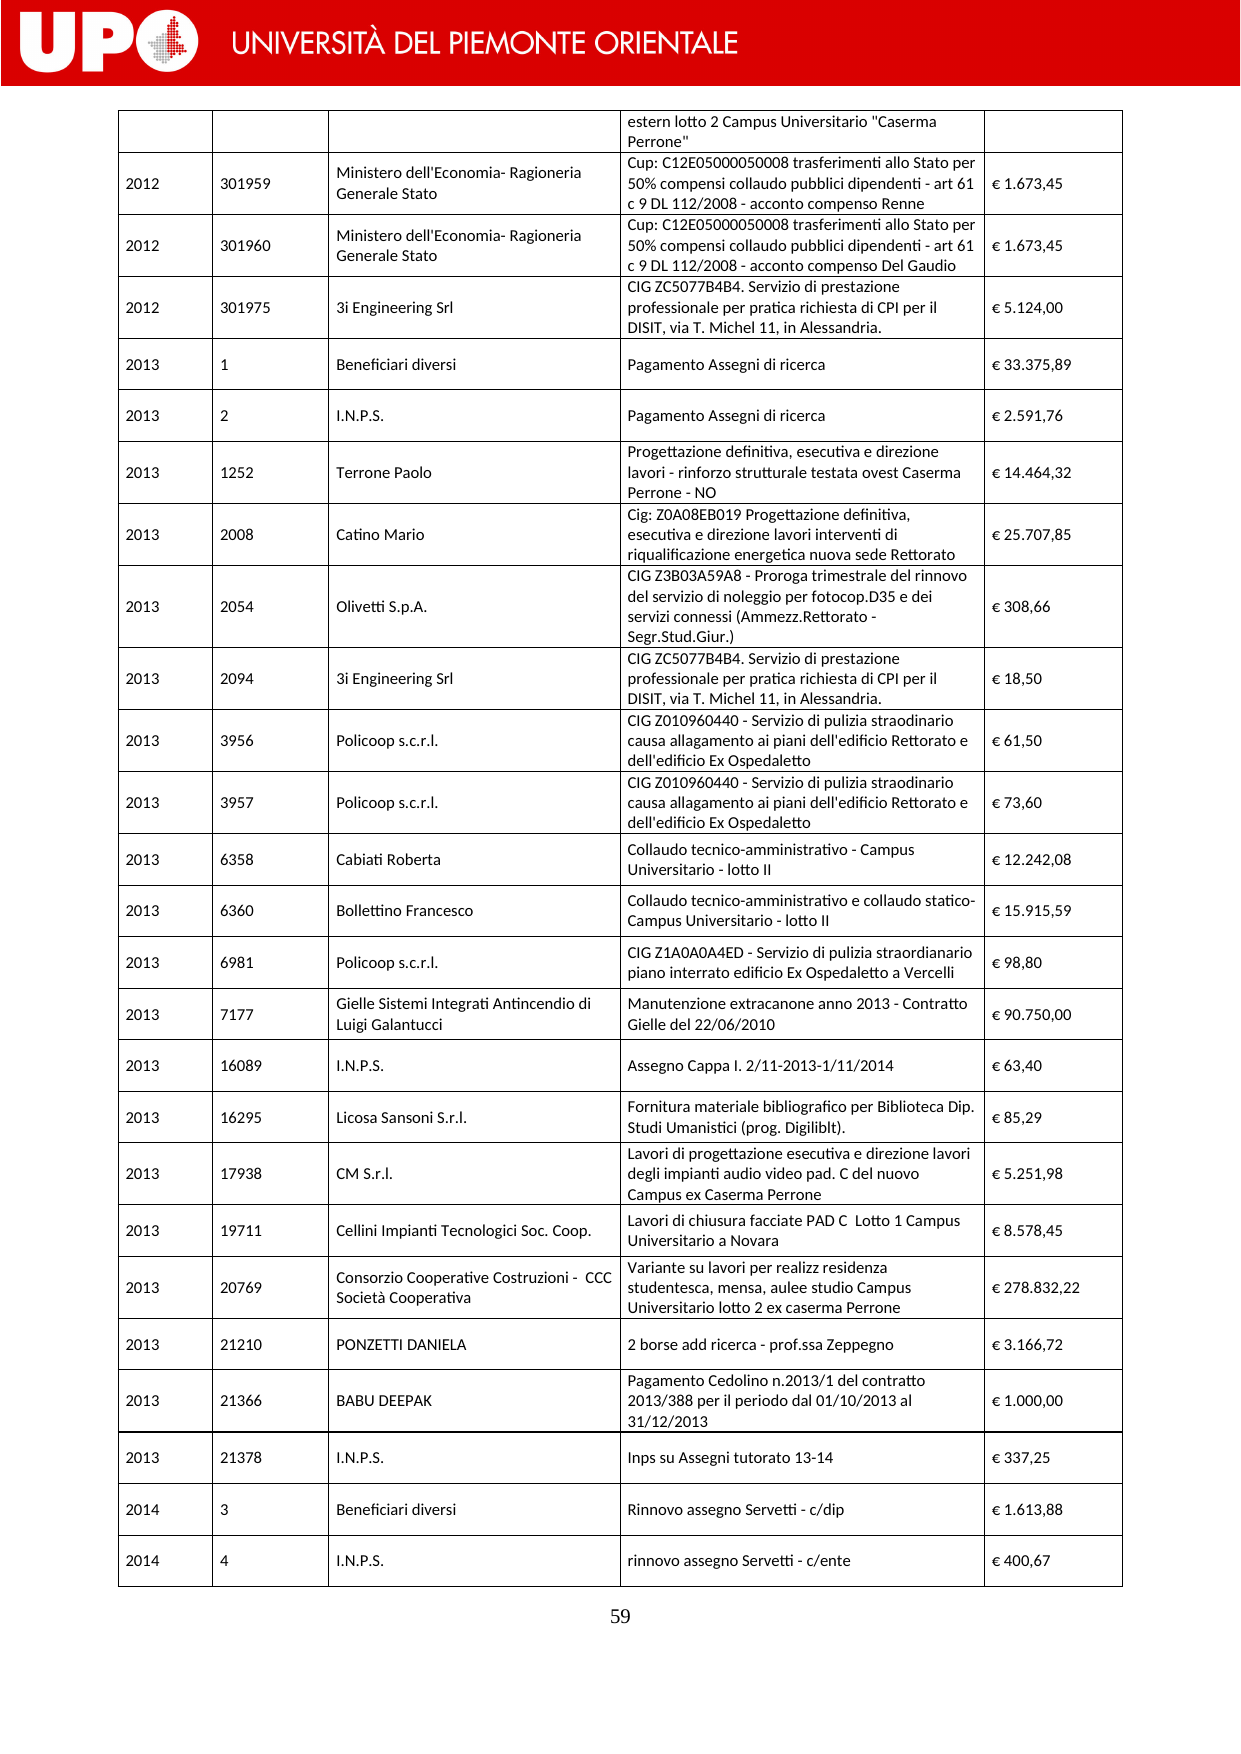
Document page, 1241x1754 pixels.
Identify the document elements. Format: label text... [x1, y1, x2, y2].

table_cell € 33.375,89 [985, 339, 1122, 389]
table_cell € 5.124,00 [985, 277, 1122, 338]
table_cell Manutenzione extracanone anno 2013 - Contratto Gielle del 22/06/2010 [621, 989, 984, 1039]
table_cell 3957 [213, 772, 328, 833]
table_cell [985, 111, 1122, 152]
table_cell € 25.707,85 [985, 504, 1122, 565]
table_cell 2013 [119, 1319, 212, 1369]
table_cell [119, 111, 212, 152]
table_cell I.N.P.S. [329, 1433, 620, 1483]
table_cell [213, 111, 328, 152]
table_cell 17938 [213, 1143, 328, 1204]
table_cell Pagamento Assegni di ricerca [621, 339, 984, 389]
table_cell 2013 [119, 390, 212, 441]
table_cell 2013 [119, 710, 212, 771]
table_cell 2013 [119, 1143, 212, 1204]
table_cell CIG Z010960440 - Servizio di pulizia straodinario causa allagamento ai piani dell'edificio Rettorato e dell'edificio Ex Ospedaletto [621, 772, 984, 833]
table_cell 19711 [213, 1205, 328, 1256]
table_cell 2013 [119, 989, 212, 1039]
table_cell Lavori di chiusura facciate PAD C Lotto 1 Campus Universitario a Novara [621, 1205, 984, 1256]
table_cell CIG Z010960440 - Servizio di pulizia straodinario causa allagamento ai piani dell'edificio Rettorato e dell'edificio Ex Ospedaletto [621, 710, 984, 771]
table_cell € 8.578,45 [985, 1205, 1122, 1256]
table_cell 2094 [213, 648, 328, 709]
table_cell € 1.000,00 [985, 1370, 1122, 1431]
table_cell Collaudo tecnico-amministrativo e collaudo statico- Campus Universitario - lotto II [621, 886, 984, 936]
table_cell Variante su lavori per realizz residenza studentesca, mensa, aulee studio Campus Universitario lotto 2 ex caserma Perrone [621, 1257, 984, 1318]
table_cell 6358 [213, 834, 328, 884]
table_cell 2 borse add ricerca - prof.ssa Zeppegno [621, 1319, 984, 1369]
table_cell 3i Engineering Srl [329, 277, 620, 338]
table_cell 3i Engineering Srl [329, 648, 620, 709]
table_cell 2014 [119, 1536, 212, 1586]
table_cell € 1.673,45 [985, 153, 1122, 214]
table_cell € 18,50 [985, 648, 1122, 709]
table_cell 2013 [119, 442, 212, 503]
table_cell Olivetti S.p.A. [329, 566, 620, 647]
table_cell Assegno Cappa I. 2/11-2013-1/11/2014 [621, 1040, 984, 1091]
table_cell € 61,50 [985, 710, 1122, 771]
table_cell € 15.915,59 [985, 886, 1122, 936]
table_cell Beneficiari diversi [329, 1484, 620, 1534]
table_cell Policoop s.c.r.l. [329, 710, 620, 771]
table_cell 301959 [213, 153, 328, 214]
table_cell € 308,66 [985, 566, 1122, 647]
table_cell € 400,67 [985, 1536, 1122, 1586]
table_cell Beneficiari diversi [329, 339, 620, 389]
table_cell 3956 [213, 710, 328, 771]
table_cell 2012 [119, 215, 212, 276]
table_cell € 73,60 [985, 772, 1122, 833]
table_cell CIG Z3B03A59A8 - Proroga trimestrale del rinnovo del servizio di noleggio per fotocop.D35 e dei servizi connessi (Ammezz.Rettorato - Segr.Stud.Giur.) [621, 566, 984, 647]
table_cell € 85,29 [985, 1092, 1122, 1142]
table_cell Ministero dell'Economia- Ragioneria Generale Stato [329, 153, 620, 214]
table_cell Cellini Impianti Tecnologici Soc. Coop. [329, 1205, 620, 1256]
table_cell € 1.613,88 [985, 1484, 1122, 1534]
table_cell 2013 [119, 339, 212, 389]
table_cell [329, 111, 620, 152]
table_cell 2013 [119, 1257, 212, 1318]
table_cell € 278.832,22 [985, 1257, 1122, 1318]
table_cell 301975 [213, 277, 328, 338]
table_cell 16089 [213, 1040, 328, 1091]
table_cell Cup: C12E05000050008 trasferimenti allo Stato per 50% compensi collaudo pubblici dipendenti - art 61 c 9 DL 112/2008 - acconto compenso Renne [621, 153, 984, 214]
table_cell 3 [213, 1484, 328, 1534]
table_cell Policoop s.c.r.l. [329, 937, 620, 988]
table_cell 2012 [119, 277, 212, 338]
table_cell Terrone Paolo [329, 442, 620, 503]
table_cell Cup: C12E05000050008 trasferimenti allo Stato per 50% compensi collaudo pubblici dipendenti - art 61 c 9 DL 112/2008 - acconto compenso Del Gaudio [621, 215, 984, 276]
table_cell I.N.P.S. [329, 390, 620, 441]
table_cell Policoop s.c.r.l. [329, 772, 620, 833]
table_cell Inps su Assegni tutorato 13-14 [621, 1433, 984, 1483]
table_cell 2013 [119, 886, 212, 936]
table_cell 2013 [119, 772, 212, 833]
table_cell 21210 [213, 1319, 328, 1369]
table_cell € 12.242,08 [985, 834, 1122, 884]
table_cell 2013 [119, 1370, 212, 1431]
table_cell Bollettino Francesco [329, 886, 620, 936]
table_cell € 98,80 [985, 937, 1122, 988]
table_cell estern lotto 2 Campus Universitario "Caserma Perrone" [621, 111, 984, 152]
table_cell € 5.251,98 [985, 1143, 1122, 1204]
table_cell € 2.591,76 [985, 390, 1122, 441]
table_cell 2013 [119, 937, 212, 988]
table_cell 20769 [213, 1257, 328, 1318]
table_cell Cabiati Roberta [329, 834, 620, 884]
table_cell Gielle Sistemi Integrati Antincendio di Luigi Galantucci [329, 989, 620, 1039]
table_cell 2 [213, 390, 328, 441]
table_cell 6981 [213, 937, 328, 988]
table_cell Lavori di progettazione esecutiva e direzione lavori degli impianti audio video pad. C del nuovo Campus ex Caserma Perrone [621, 1143, 984, 1204]
table_cell 4 [213, 1536, 328, 1586]
table_cell 2013 [119, 834, 212, 884]
table_cell 16295 [213, 1092, 328, 1142]
table_cell CM S.r.l. [329, 1143, 620, 1204]
table_cell Rinnovo assegno Servetti - c/dip [621, 1484, 984, 1534]
table_cell CIG ZC5077B4B4. Servizio di prestazione professionale per pratica richiesta di CPI per il DISIT, via T. Michel 11, in Alessandria. [621, 277, 984, 338]
table_cell 2013 [119, 566, 212, 647]
table_cell € 90.750,00 [985, 989, 1122, 1039]
table_cell € 14.464,32 [985, 442, 1122, 503]
table_cell Fornitura materiale bibliografico per Biblioteca Dip. Studi Umanistici (prog. Digiliblt). [621, 1092, 984, 1142]
table_cell 7177 [213, 989, 328, 1039]
table_cell Licosa Sansoni S.r.l. [329, 1092, 620, 1142]
table_cell 1252 [213, 442, 328, 503]
table_cell Ministero dell'Economia- Ragioneria Generale Stato [329, 215, 620, 276]
table_cell 2013 [119, 1433, 212, 1483]
table_cell 2008 [213, 504, 328, 565]
table_cell CIG Z1A0A0A4ED - Servizio di pulizia straordianario piano interrato edificio Ex Ospedaletto a Vercelli [621, 937, 984, 988]
table_cell € 1.673,45 [985, 215, 1122, 276]
table_cell € 3.166,72 [985, 1319, 1122, 1369]
table_cell I.N.P.S. [329, 1040, 620, 1091]
table_cell 2054 [213, 566, 328, 647]
table_cell € 63,40 [985, 1040, 1122, 1091]
table_cell 301960 [213, 215, 328, 276]
table_cell Consorzio Cooperative Costruzioni - CCC Società Cooperativa [329, 1257, 620, 1318]
table_cell 2013 [119, 1040, 212, 1091]
table_cell € 337,25 [985, 1433, 1122, 1483]
table_cell rinnovo assegno Servetti - c/ente [621, 1536, 984, 1586]
table_cell Pagamento Cedolino n.2013/1 del contratto 2013/388 per il periodo dal 01/10/2013 al 31/12/2013 [621, 1370, 984, 1431]
table_cell Progettazione definitiva, esecutiva e direzione lavori - rinforzo strutturale testata ovest Caserma Perrone - NO [621, 442, 984, 503]
table_cell 1 [213, 339, 328, 389]
table_cell Collaudo tecnico-amministrativo - Campus Universitario - lotto II [621, 834, 984, 884]
table_cell CIG ZC5077B4B4. Servizio di prestazione professionale per pratica richiesta di CPI per il DISIT, via T. Michel 11, in Alessandria. [621, 648, 984, 709]
table_cell Catino Mario [329, 504, 620, 565]
table_cell 6360 [213, 886, 328, 936]
table_cell BABU DEEPAK [329, 1370, 620, 1431]
table_cell I.N.P.S. [329, 1536, 620, 1586]
table_cell PONZETTI DANIELA [329, 1319, 620, 1369]
table_cell 2012 [119, 153, 212, 214]
table_cell Cig: Z0A08EB019 Progettazione definitiva, esecutiva e direzione lavori interventi di riqualificazione energetica nuova sede Rettorato [621, 504, 984, 565]
table_cell 2013 [119, 504, 212, 565]
table_cell 2014 [119, 1484, 212, 1534]
table_cell 2013 [119, 648, 212, 709]
table_cell 2013 [119, 1205, 212, 1256]
table_cell 21378 [213, 1433, 328, 1483]
table_cell 21366 [213, 1370, 328, 1431]
table_cell 2013 [119, 1092, 212, 1142]
table_cell Pagamento Assegni di ricerca [621, 390, 984, 441]
